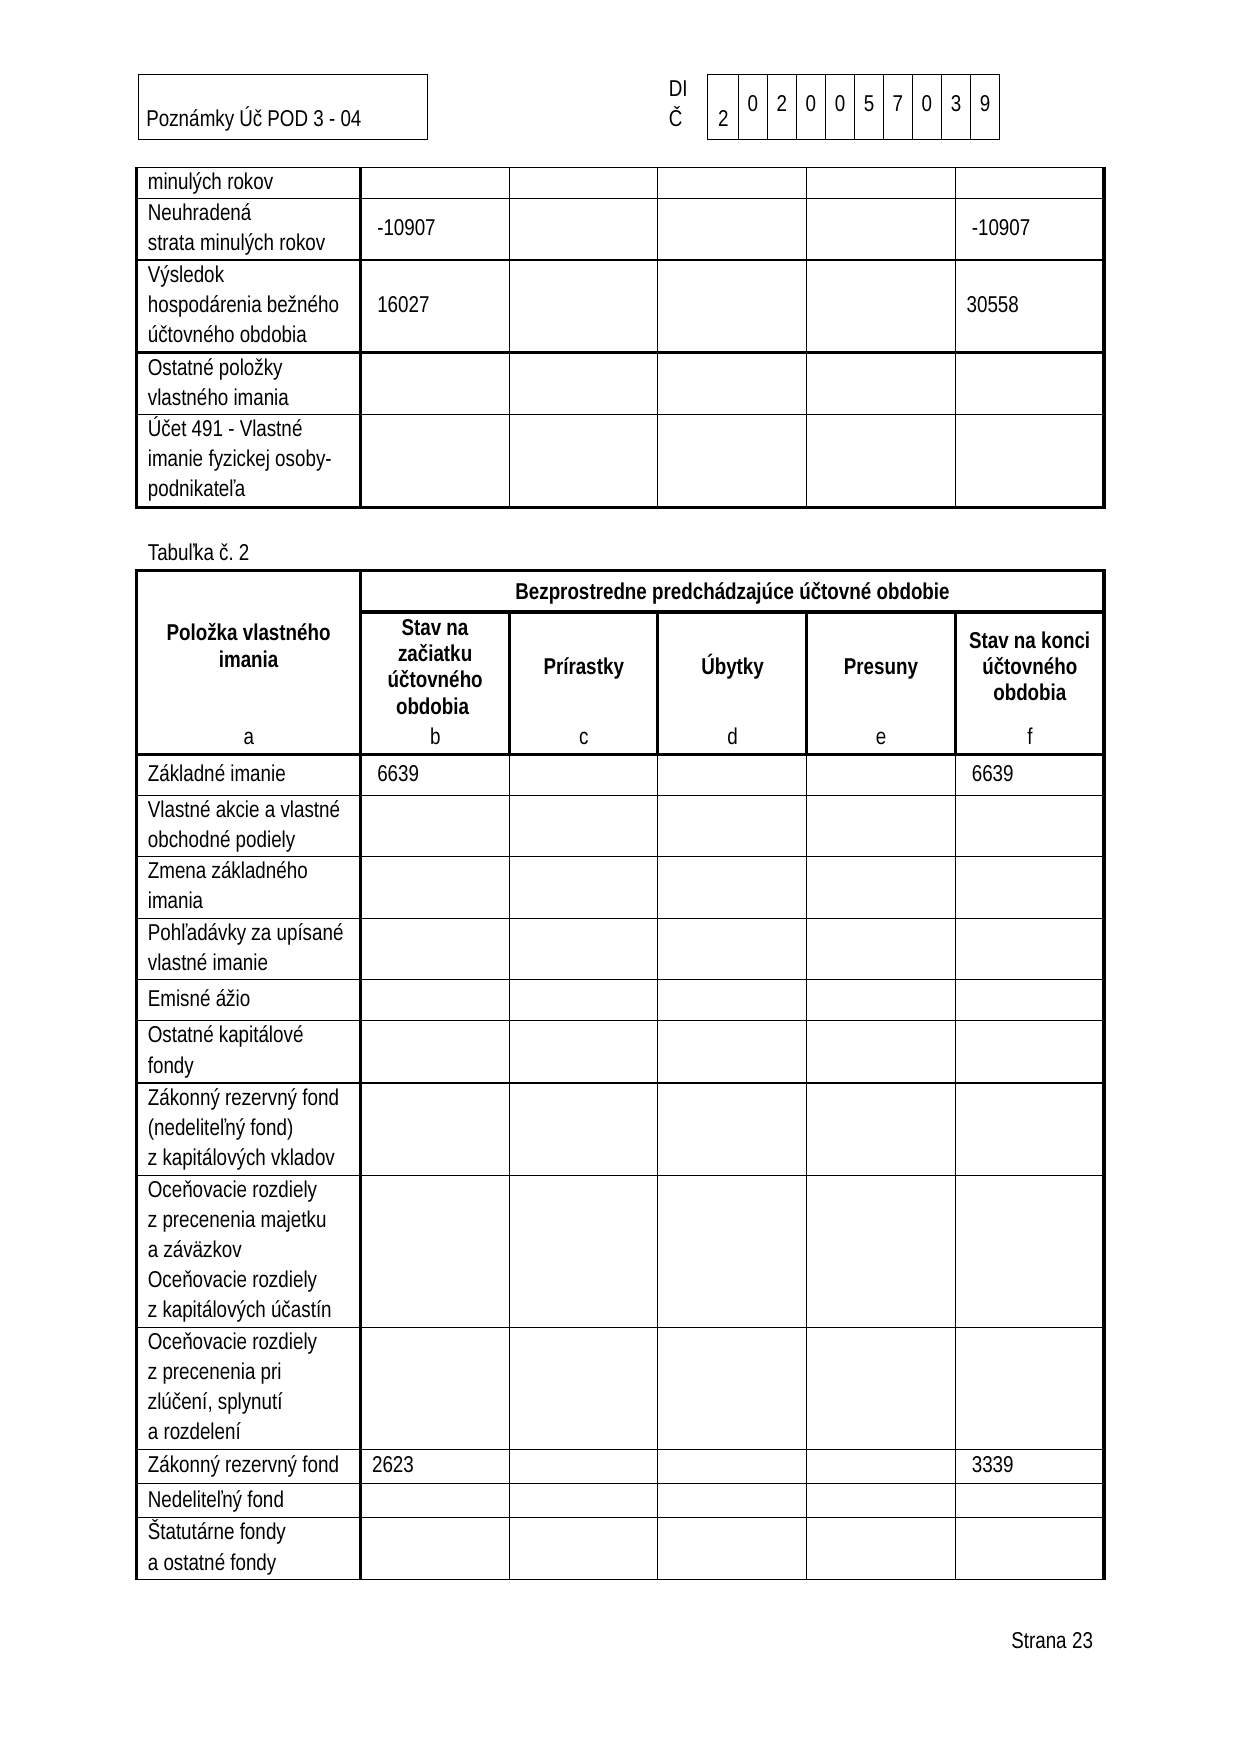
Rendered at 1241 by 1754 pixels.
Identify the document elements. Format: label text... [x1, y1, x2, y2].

table_cell [658, 1328, 806, 1448]
table_cell [510, 1484, 657, 1517]
table_cell Zákonný rezervný fond (nedeliteľný fond) z kapitálových vkladov [138, 1084, 359, 1174]
table_cell a [138, 719, 359, 753]
table_cell Oceňovacie rozdiely z precenenia pri zlúčení, splynutí a rozdelení [138, 1328, 359, 1448]
table_cell [956, 857, 1102, 918]
table_cell [956, 919, 1102, 979]
table_cell [362, 919, 509, 979]
table_cell [956, 1084, 1102, 1174]
table_cell [807, 168, 955, 198]
table_cell [807, 980, 955, 1020]
table_cell [362, 415, 509, 506]
table_cell [807, 1021, 955, 1082]
table_cell -10907 [956, 199, 1102, 259]
table_cell [956, 1021, 1102, 1082]
table_cell [510, 261, 657, 351]
table_cell [658, 199, 806, 259]
table_cell [807, 199, 955, 259]
table_cell c [511, 719, 656, 753]
table_cell [362, 1176, 509, 1266]
table_cell Oceňovacie rozdiely z precenenia majetku a záväzkov [138, 1176, 359, 1266]
table_cell [362, 1021, 509, 1082]
table_cell [510, 756, 657, 795]
table_cell [956, 1176, 1102, 1266]
table_cell [807, 261, 955, 351]
table_cell [956, 1484, 1102, 1517]
table_cell minulých rokov [138, 168, 359, 198]
table_cell [510, 1266, 657, 1327]
table_cell [807, 415, 955, 506]
table_cell Neuhradená strata minulých rokov [138, 199, 359, 259]
table_cell [510, 354, 657, 414]
table_cell [956, 796, 1102, 856]
table_cell Pohľadávky za upísané vlastné imanie [138, 919, 359, 979]
table_cell [658, 756, 806, 795]
table_cell [510, 415, 657, 506]
table_cell [362, 354, 509, 414]
table_cell [510, 168, 657, 198]
table_cell [956, 415, 1102, 506]
table_cell [807, 1450, 955, 1483]
table_cell 3339 [956, 1450, 1102, 1483]
table_cell 6639 [956, 756, 1102, 795]
table_cell [658, 1484, 806, 1517]
table_cell [658, 261, 806, 351]
table_cell [510, 1450, 657, 1483]
table_cell [658, 415, 806, 506]
table_cell [362, 857, 509, 918]
table_cell [658, 1518, 806, 1579]
table_cell [510, 199, 657, 259]
table_cell Výsledok hospodárenia bežného účtovného obdobia [138, 261, 359, 351]
table_cell -10907 [362, 199, 509, 259]
table_cell Zmena základného imania [138, 857, 359, 918]
table_cell [658, 1176, 806, 1266]
table_cell [807, 1084, 955, 1174]
table_cell [807, 857, 955, 918]
table_cell [807, 796, 955, 856]
table_cell [362, 1484, 509, 1517]
table_cell [956, 1328, 1102, 1448]
table_cell [658, 1266, 806, 1327]
table_cell [807, 919, 955, 979]
table_cell [807, 1176, 955, 1266]
table_cell 30558 [956, 261, 1102, 351]
table_cell [956, 1518, 1102, 1579]
table_cell [807, 354, 955, 414]
table_cell Základné imanie [138, 756, 359, 795]
table_cell Úbytky [659, 614, 805, 719]
table_cell [807, 756, 955, 795]
table_cell d [659, 719, 805, 753]
table_cell [658, 168, 806, 198]
table_cell [362, 168, 509, 198]
table_cell Nedeliteľný fond [138, 1484, 359, 1517]
table_cell [956, 168, 1102, 198]
table_cell [658, 796, 806, 856]
table_cell Oceňovacie rozdiely z kapitálových účastín [138, 1266, 359, 1327]
table_cell [362, 1084, 509, 1174]
table_cell Prírastky [511, 614, 656, 719]
table_cell Presuny [808, 614, 954, 719]
table_cell [658, 1450, 806, 1483]
table_cell [658, 354, 806, 414]
table_cell [362, 980, 509, 1020]
table_cell Účet 491 - Vlastné imanie fyzickej osoby- podnikateľa [138, 415, 359, 506]
table_cell [807, 1518, 955, 1579]
table_cell Emisné ážio [138, 980, 359, 1020]
table_cell [362, 1328, 509, 1448]
table_cell [510, 1518, 657, 1579]
table_cell [658, 1021, 806, 1082]
table_cell [807, 1484, 955, 1517]
table_cell [510, 1328, 657, 1448]
table_cell 2623 [362, 1450, 509, 1483]
table_cell [510, 919, 657, 979]
table_cell [807, 1328, 955, 1448]
table_cell [658, 1084, 806, 1174]
table_cell [510, 1021, 657, 1082]
table_cell e [808, 719, 954, 753]
table_cell [510, 796, 657, 856]
table_cell [510, 1176, 657, 1266]
table_cell f [957, 719, 1102, 753]
table_cell [510, 857, 657, 918]
table_header Bezprostredne predchádzajúce účtovné obdobie [362, 572, 1102, 610]
table_cell [362, 1518, 509, 1579]
table_cell [658, 980, 806, 1020]
table_cell [658, 857, 806, 918]
table_cell Ostatné položky vlastného imania [138, 354, 359, 414]
table_cell [510, 1084, 657, 1174]
table_cell 16027 [362, 261, 509, 351]
table_header Položka vlastného imania [138, 572, 359, 719]
table_cell Stav na konci účtovného obdobia [957, 614, 1102, 719]
table_cell Stav na začiatku účtovného obdobia [362, 614, 508, 719]
table_cell [362, 1266, 509, 1327]
table_cell [807, 1266, 955, 1327]
table_cell Vlastné akcie a vlastné obchodné podiely [138, 796, 359, 856]
table_cell [510, 980, 657, 1020]
table_cell Zákonný rezervný fond [138, 1450, 359, 1483]
table_cell Ostatné kapitálové fondy [138, 1021, 359, 1082]
table_cell [362, 796, 509, 856]
table_cell [956, 1266, 1102, 1327]
table_cell [658, 919, 806, 979]
table_cell Štatutárne fondy a ostatné fondy [138, 1518, 359, 1579]
table_cell [956, 354, 1102, 414]
table_cell [956, 980, 1102, 1020]
table_cell b [362, 719, 508, 753]
table_cell 6639 [362, 756, 509, 795]
text Tabuľka č. 2 [148, 539, 1093, 565]
